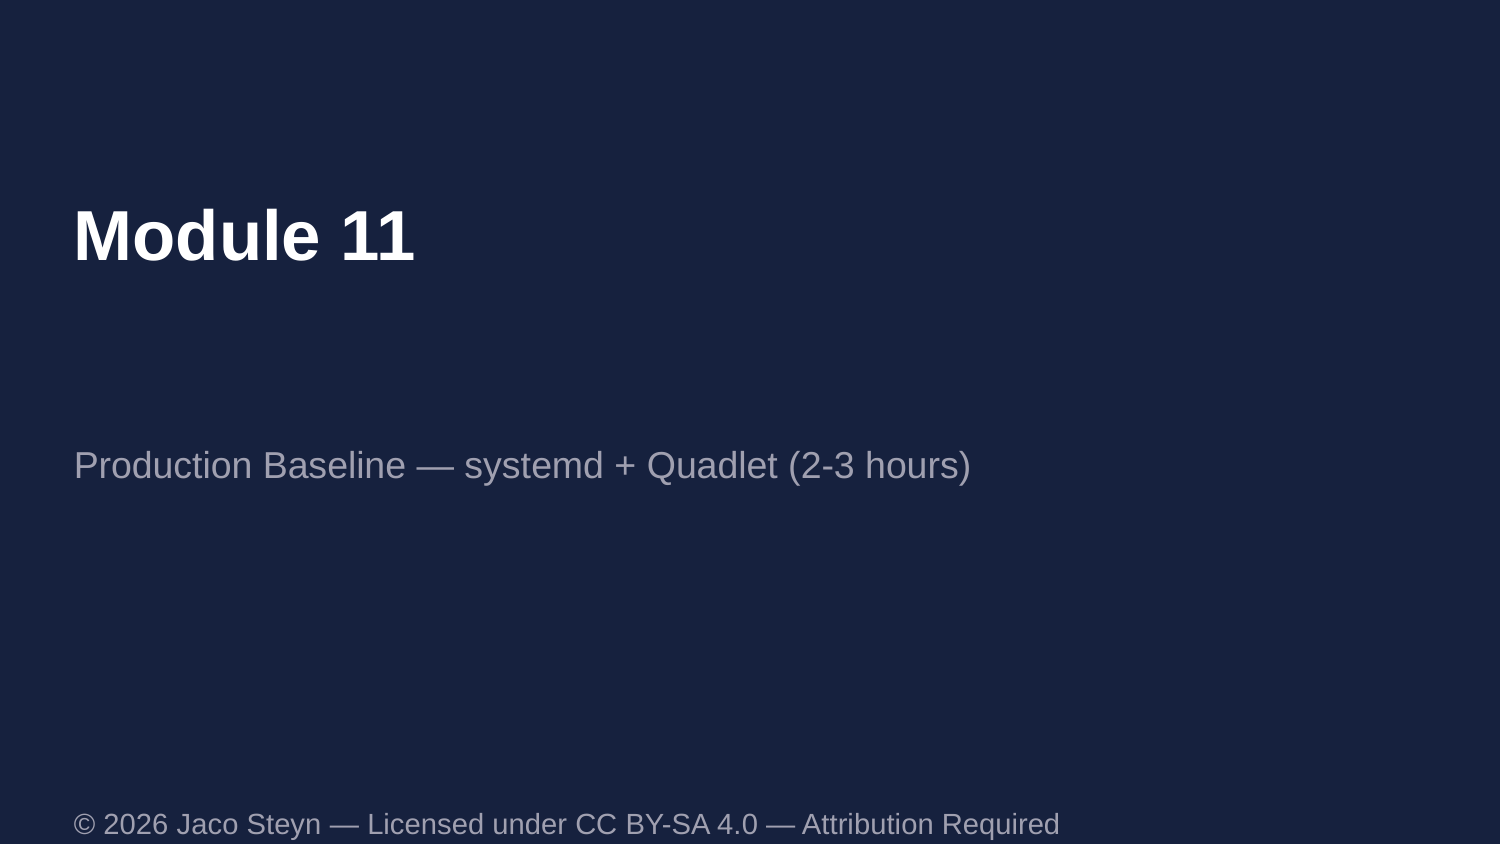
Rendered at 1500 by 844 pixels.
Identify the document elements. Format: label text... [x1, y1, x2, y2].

title Module 11 [59, 188, 1441, 426]
text_box © 2026 Jaco Steyn — Licensed under CC BY-SA 4.0 — Attribution Required [59, 800, 1441, 836]
subtitle Production Baseline — systemd + Quadlet (2-3 hours) [59, 437, 1441, 532]
